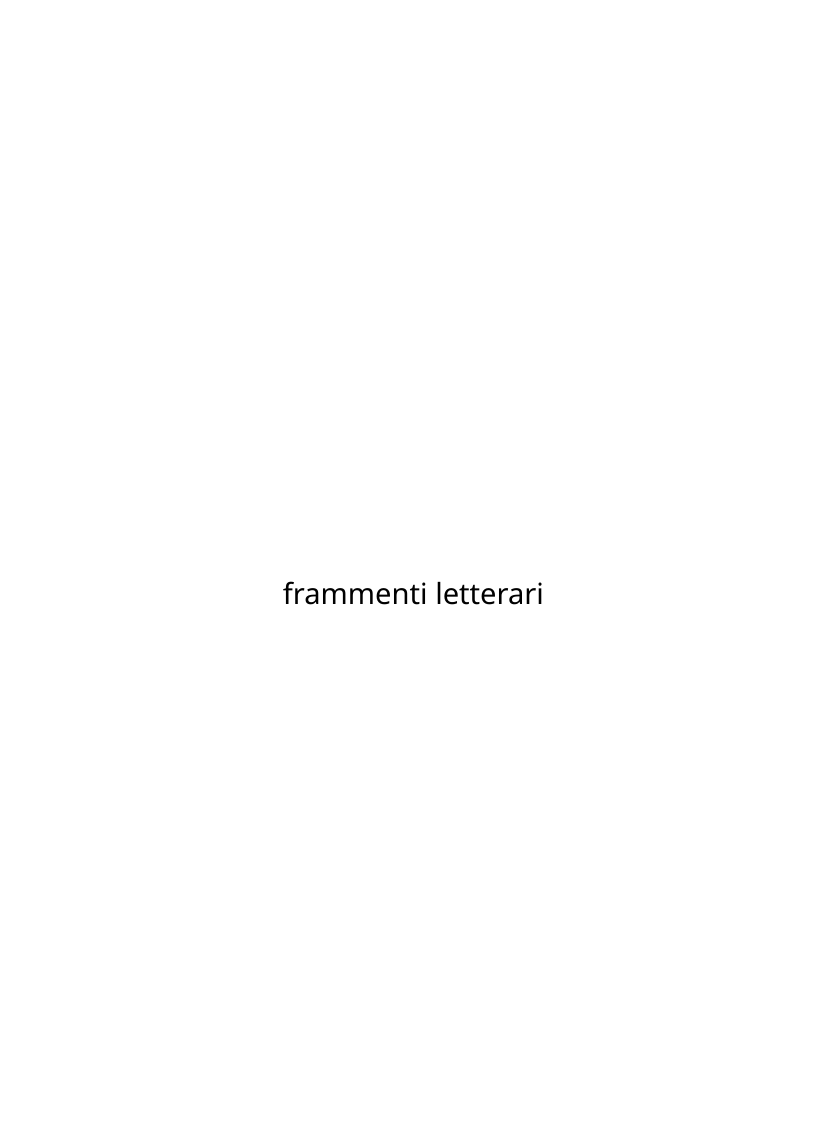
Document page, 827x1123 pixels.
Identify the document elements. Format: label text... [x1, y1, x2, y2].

subtitle frammenti letterari [118, 573, 709, 613]
